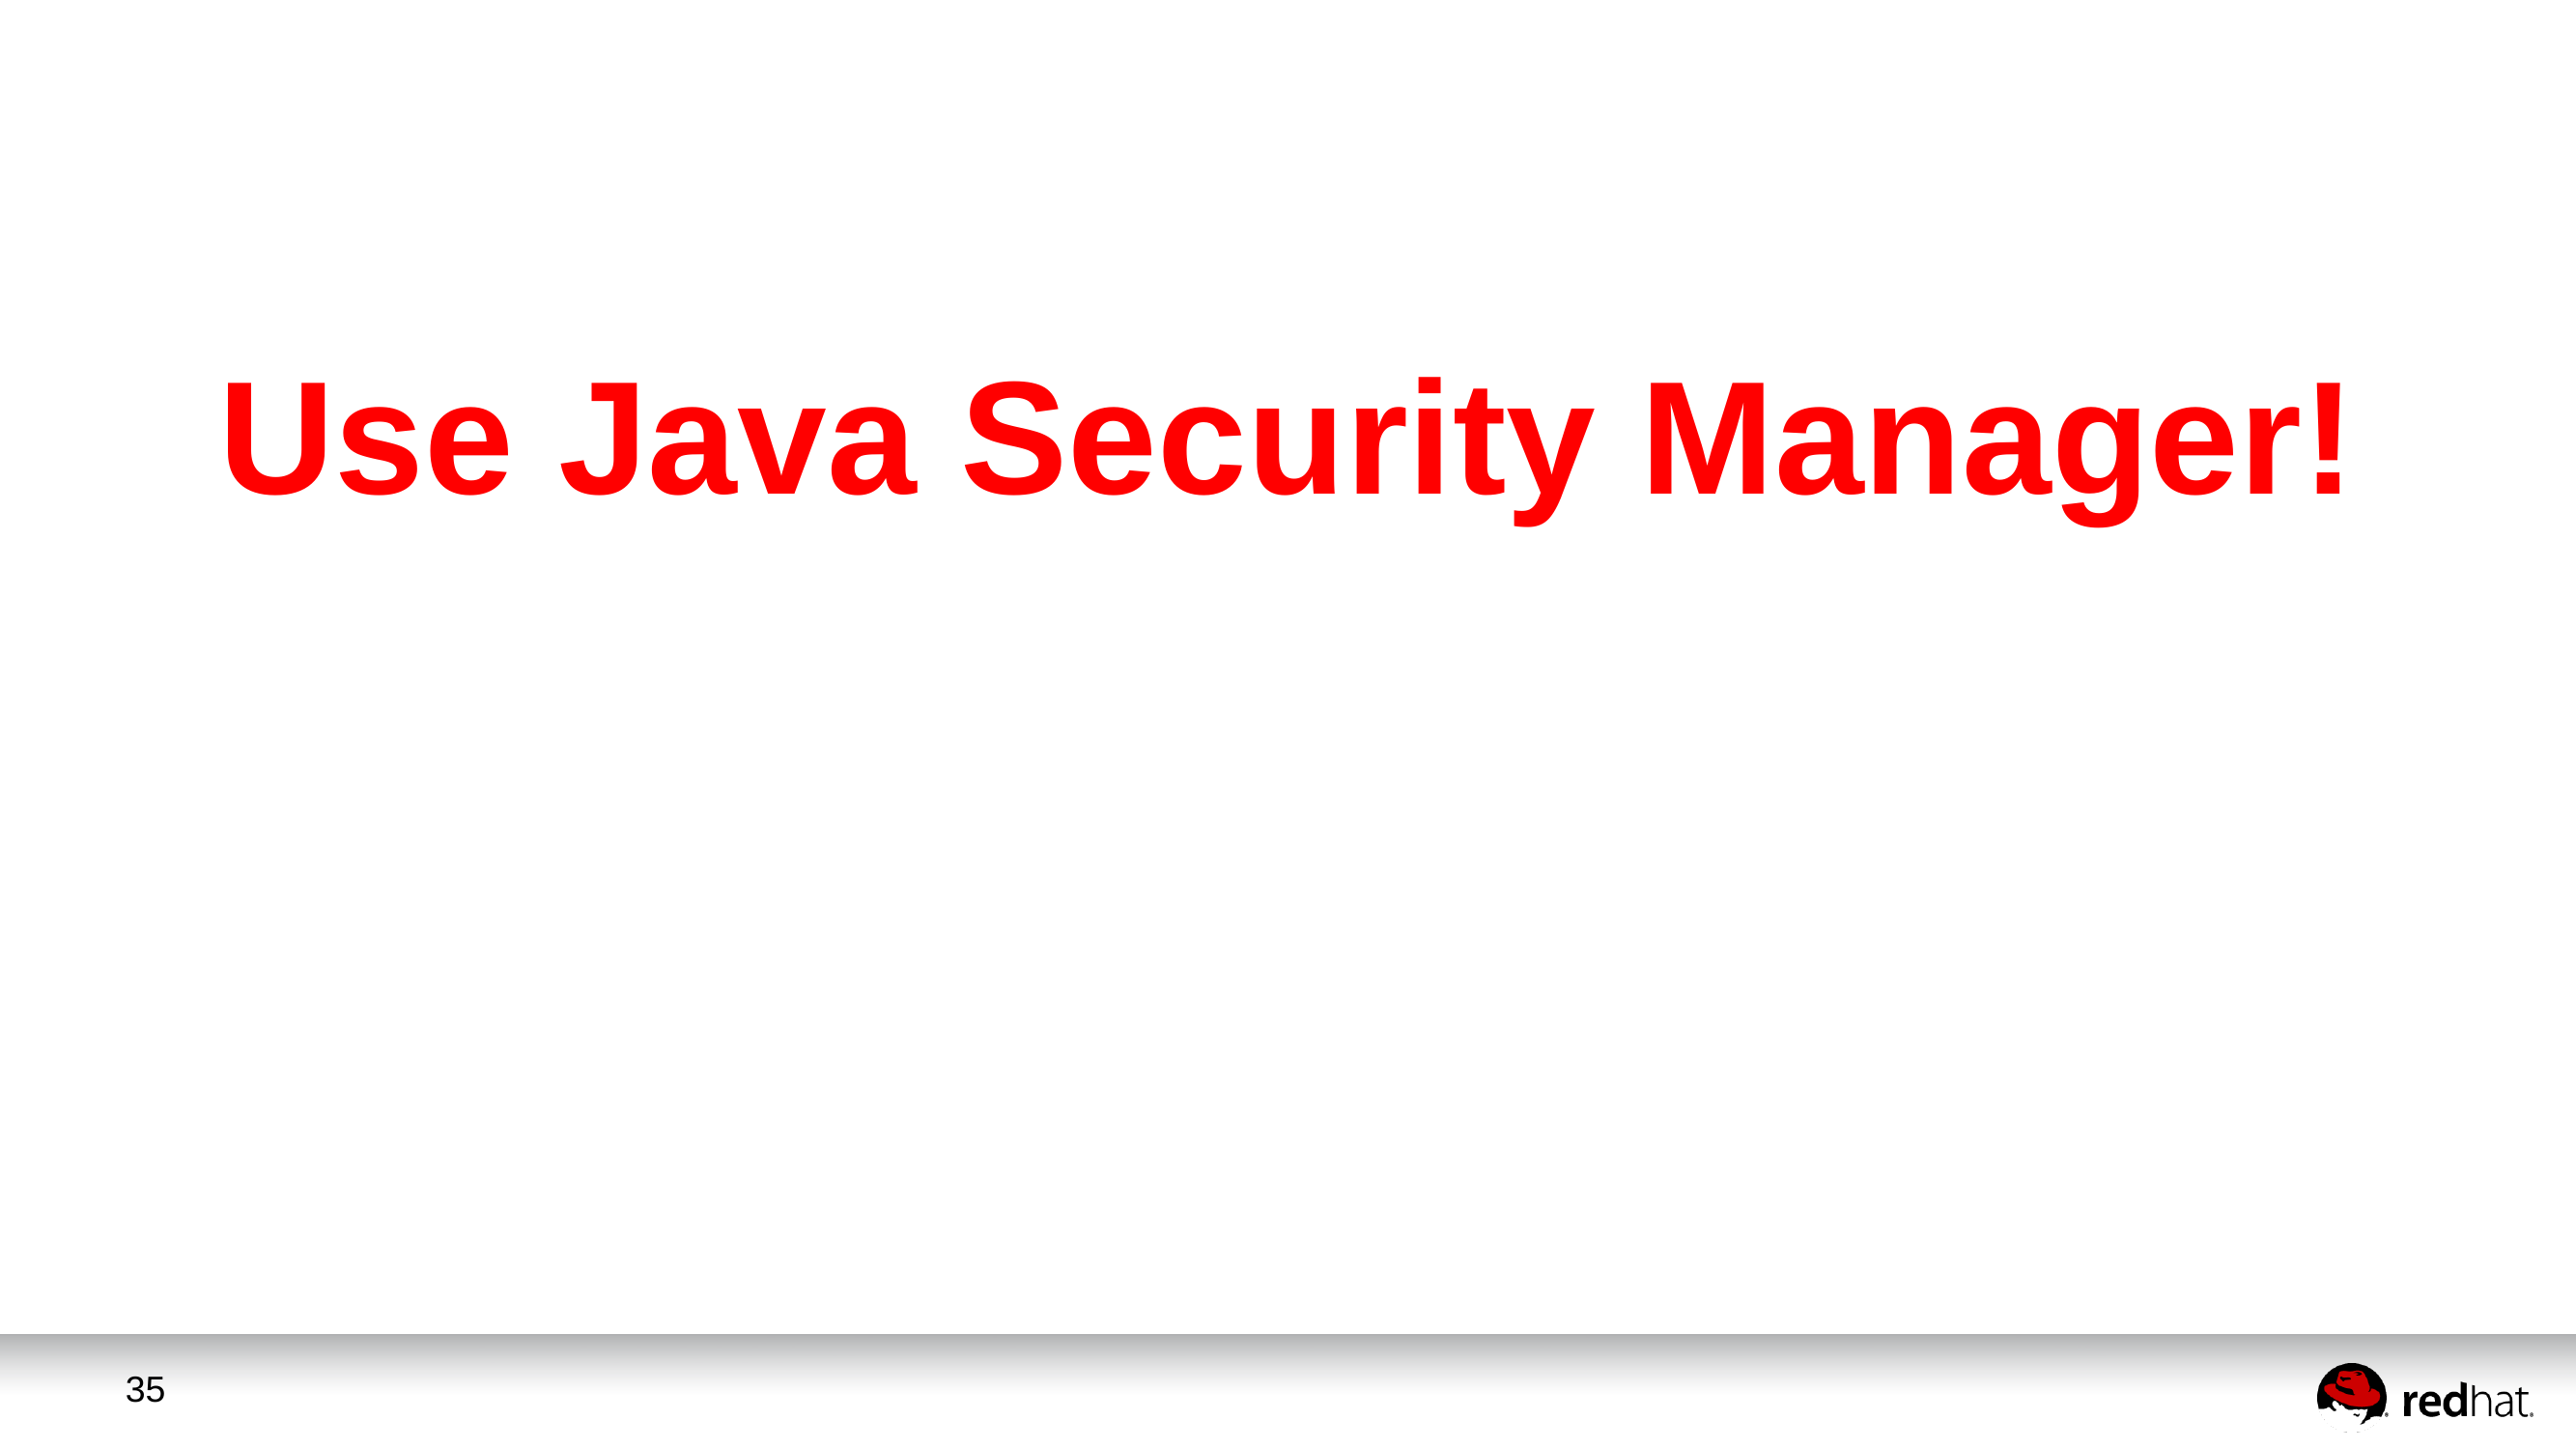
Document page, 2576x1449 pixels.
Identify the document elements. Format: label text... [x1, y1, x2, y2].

subtitle Use Java Security Manager! [128, 57, 2448, 1179]
picture [0, 1334, 2576, 1445]
